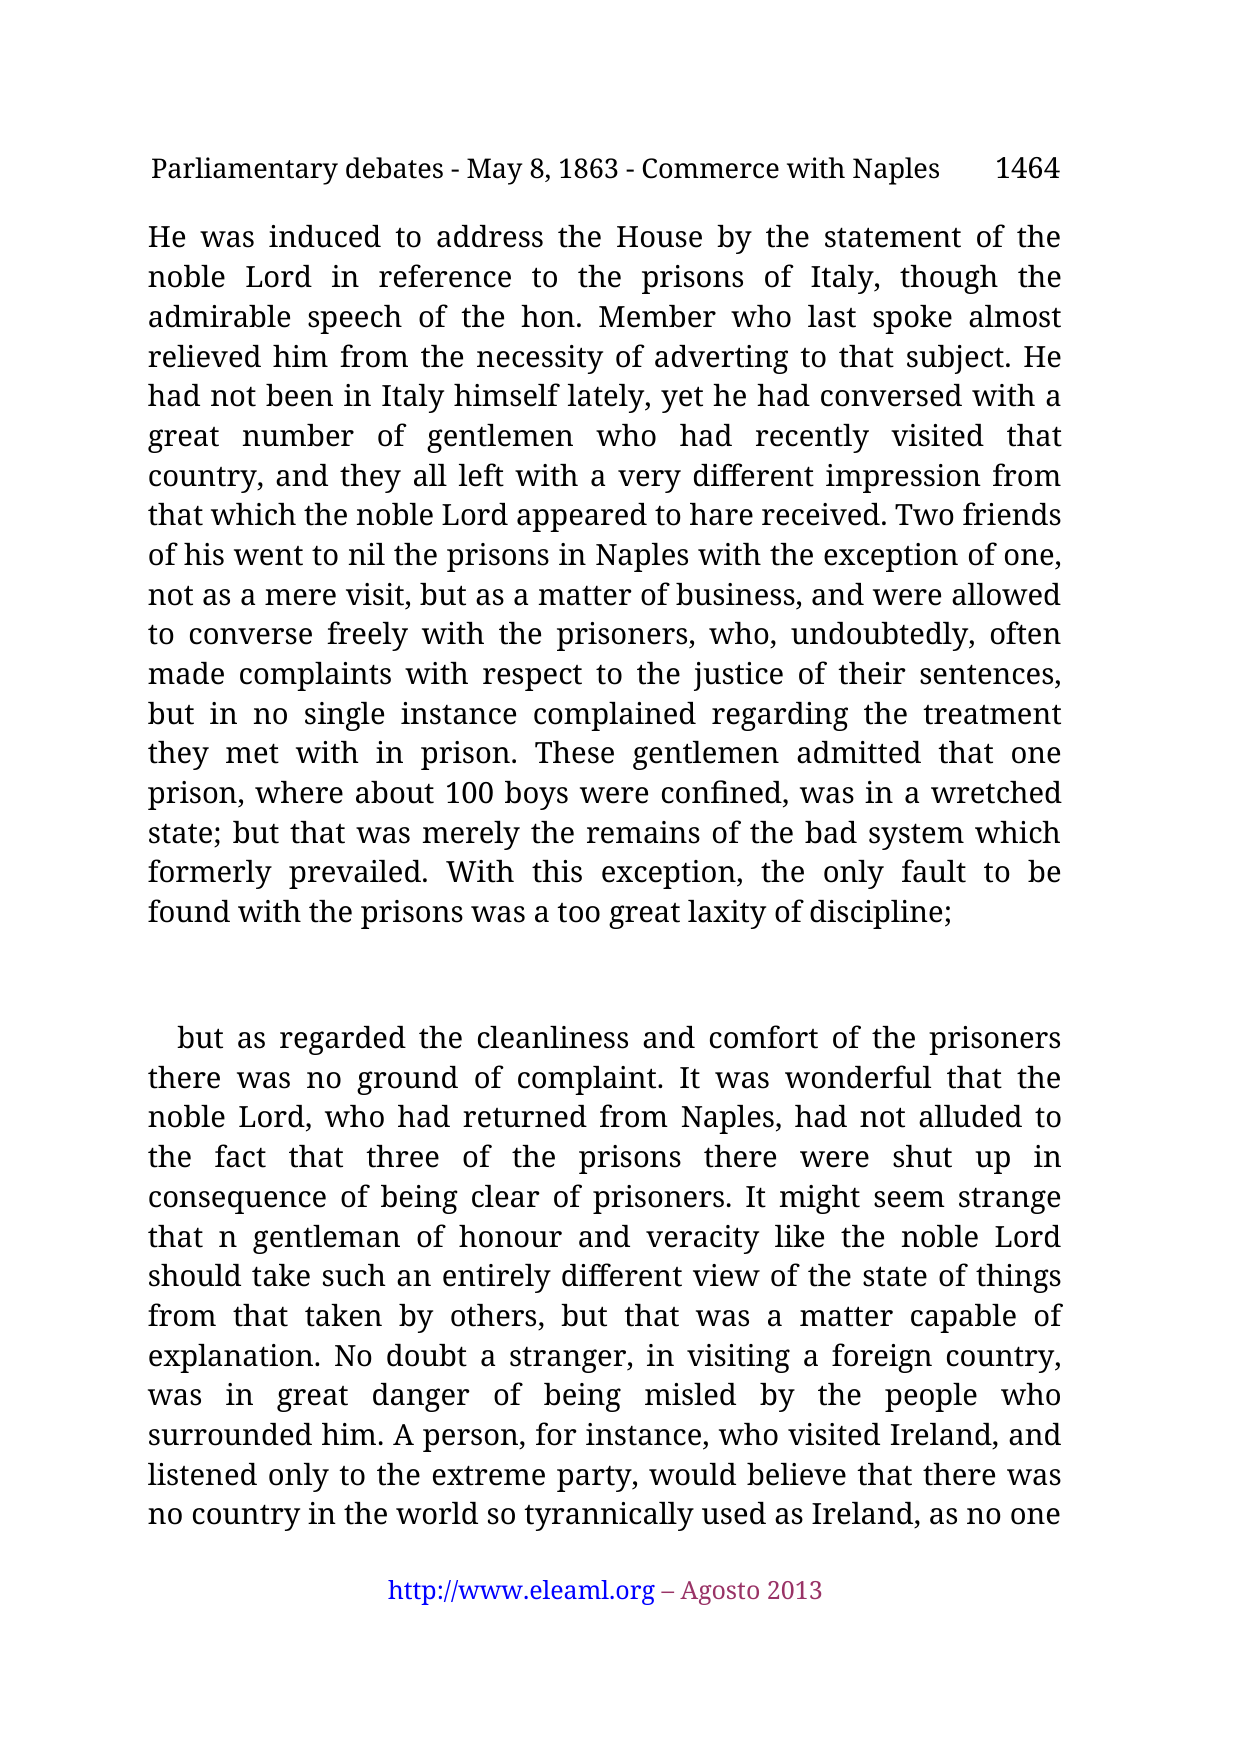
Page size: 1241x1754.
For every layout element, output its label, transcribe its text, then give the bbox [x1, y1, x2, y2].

text He was induced to address the House by the statement of the noble Lord in reference to the prisons of Italy, though the admirable speech of the hon. Member who last spoke almost relieved him from the necessity of adverting to that subject. He had not been in Italy himself lately, yet he had conversed with a great number of gentlemen who had recently visited that country, and they all left with a very different impression from that which the noble Lord appeared to hare received. Two friends of his went to nil the prisons in Naples with the exception of one, not as a mere visit, but as a matter of business, and were allowed to converse freely with the prisoners, who, undoubtedly, often made complaints with respect to the justice of their sentences, but in no single instance complained regarding the treatment they met with in prison. These gentlemen admitted that one prison, where about 100 boys were confined, was in a wretched state; but that was merely the remains of the bad system which formerly prevailed. With this exception, the only fault to be found with the prisons was a too great laxity of discipline; [148, 217, 1063, 931]
text but as regarded the cleanliness and comfort of the prisoners there was no ground of complaint. It was wonderful that the noble Lord, who had returned from Naples, had not alluded to the fact that three of the prisons there were shut up in consequence of being clear of prisoners. It might seem strange that n gentleman of honour and veracity like the noble Lord should take such an entirely different view of the state of things from that taken by others, but that was a matter capable of explanation. No doubt a stranger, in visiting a foreign country, was in great danger of being misled by the people who surrounded him. A person, for instance, who visited Ireland, and listened only to the extreme party, would believe that there was no country in the world so tyrannically used as Ireland, as no one [148, 1017, 1063, 1533]
